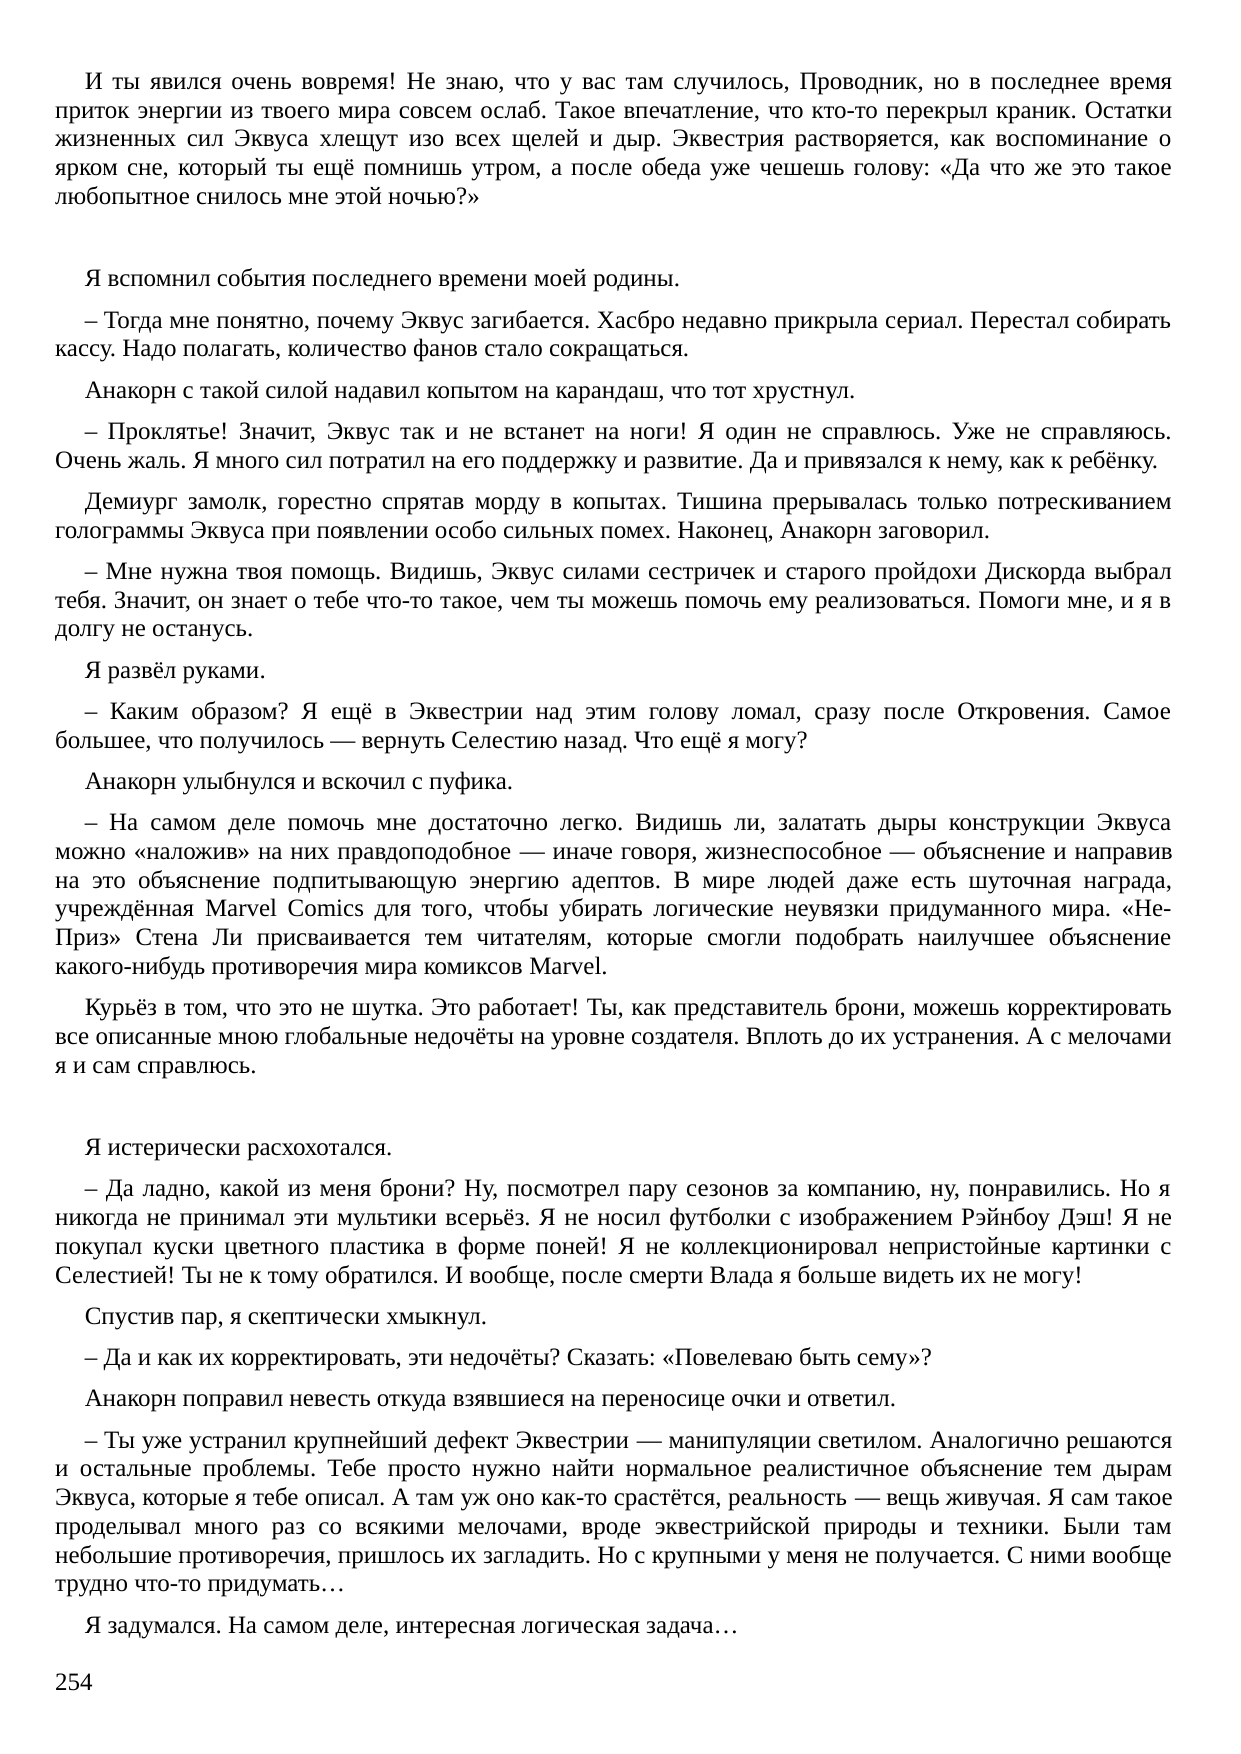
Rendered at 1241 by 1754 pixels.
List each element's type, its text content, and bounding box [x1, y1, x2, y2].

text Я развёл руками. [55, 655, 1173, 683]
text – Да ладно, какой из меня брони? Ну, посмотрел пару сезонов за компанию, ну, понравились. Но я никогда не принимал эти мультики всерьёз. Я не носил футболки с изображением Рэйнбоу Дэш! Я не покупал куски цветного пластика в форме поней! Я не коллекционировал непристойные картинки с Селестией! Ты не к тому обратился. И вообще, после смерти Влада я больше видеть их не могу! [55, 1173, 1173, 1288]
text Анакорн улыбнулся и вскочил с пуфика. [55, 766, 1173, 795]
text Демиург замолк, горестно спрятав морду в копытах. Тишина прерывалась только потрескиванием голограммы Эквуса при появлении особо сильных помех. Наконец, Анакорн заговорил. [55, 486, 1173, 543]
text – На самом деле помочь мне достаточно легко. Видишь ли, залатать дыры конструкции Эквуса можно «наложив» на них правдоподобное — иначе говоря, жизнеспособное — объяснение и направив на это объяснение подпитывающую энергию адептов. В мире людей даже есть шуточная награда, учреждённая Marvel Comics для того, чтобы убирать логические неувязки придуманного мира. «Не-Приз» Стена Ли присваивается тем читателям, которые смогли подобрать наилучшее объяснение какого-нибудь противоречия мира комиксов Marvel. [55, 807, 1173, 980]
text Я вспомнил события последнего времени моей родины. [55, 263, 1173, 292]
text – Мне нужна твоя помощь. Видишь, Эквус силами сестричек и старого пройдохи Дискорда выбрал тебя. Значит, он знает о тебе что-то такое, чем ты можешь помочь ему реализоваться. Помоги мне, и я в долгу не останусь. [55, 556, 1173, 642]
text Я задумался. На самом деле, интересная логическая задача… [55, 1610, 1173, 1638]
text – Проклятье! Значит, Эквус так и не встанет на ноги! Я один не справлюсь. Уже не справляюсь. Очень жаль. Я много сил потратил на его поддержку и развитие. Да и привязался к нему, как к ребёнку. [55, 416, 1173, 473]
text Спустив пар, я скептически хмыкнул. [55, 1301, 1173, 1330]
text – Да и как их корректировать, эти недочёты? Сказать: «Повелеваю быть сему»? [55, 1342, 1173, 1371]
text – Каким образом? Я ещё в Эквестрии над этим голову ломал, сразу после Откровения. Самое большее, что получилось — вернуть Селестию назад. Что ещё я могу? [55, 696, 1173, 753]
text Курьёз в том, что это не шутка. Это работает! Ты, как представитель брони, можешь корректировать все описанные мною глобальные недочёты на уровне создателя. Вплоть до их устранения. А с мелочами я и сам справлюсь. [55, 992, 1173, 1078]
text Я истерически расхохотался. [55, 1132, 1173, 1161]
text Анакорн с такой силой надавил копытом на карандаш, что тот хрустнул. [55, 375, 1173, 403]
text И ты явился очень вовремя! Не знаю, что у вас там случилось, Проводник, но в последнее время приток энергии из твоего мира совсем ослаб. Такое впечатление, что кто-то перекрыл краник. Остатки жизненных сил Эквуса хлещут изо всех щелей и дыр. Эквестрия растворяется, как воспоминание о ярком сне, который ты ещё помнишь утром, а после обеда уже чешешь голову: «Да что же это такое любопытное снилось мне этой ночью?» [55, 66, 1173, 210]
text – Ты уже устранил крупнейший дефект Эквестрии — манипуляции светилом. Аналогично решаются и остальные проблемы. Тебе просто нужно найти нормальное реалистичное объяснение тем дырам Эквуса, которые я тебе описал. А там уж оно как-то срастётся, реальность — вещь живучая. Я сам такое проделывал много раз со всякими мелочами, вроде эквестрийской природы и техники. Были там небольшие противоречия, пришлось их загладить. Но с крупными у меня не получается. С ними вообще трудно что-то придумать… [55, 1425, 1173, 1597]
text – Тогда мне понятно, почему Эквус загибается. Хасбро недавно прикрыла сериал. Перестал собирать кассу. Надо полагать, количество фанов стало сокращаться. [55, 305, 1173, 362]
text Анакорн поправил невесть откуда взявшиеся на переносице очки и ответил. [55, 1383, 1173, 1412]
